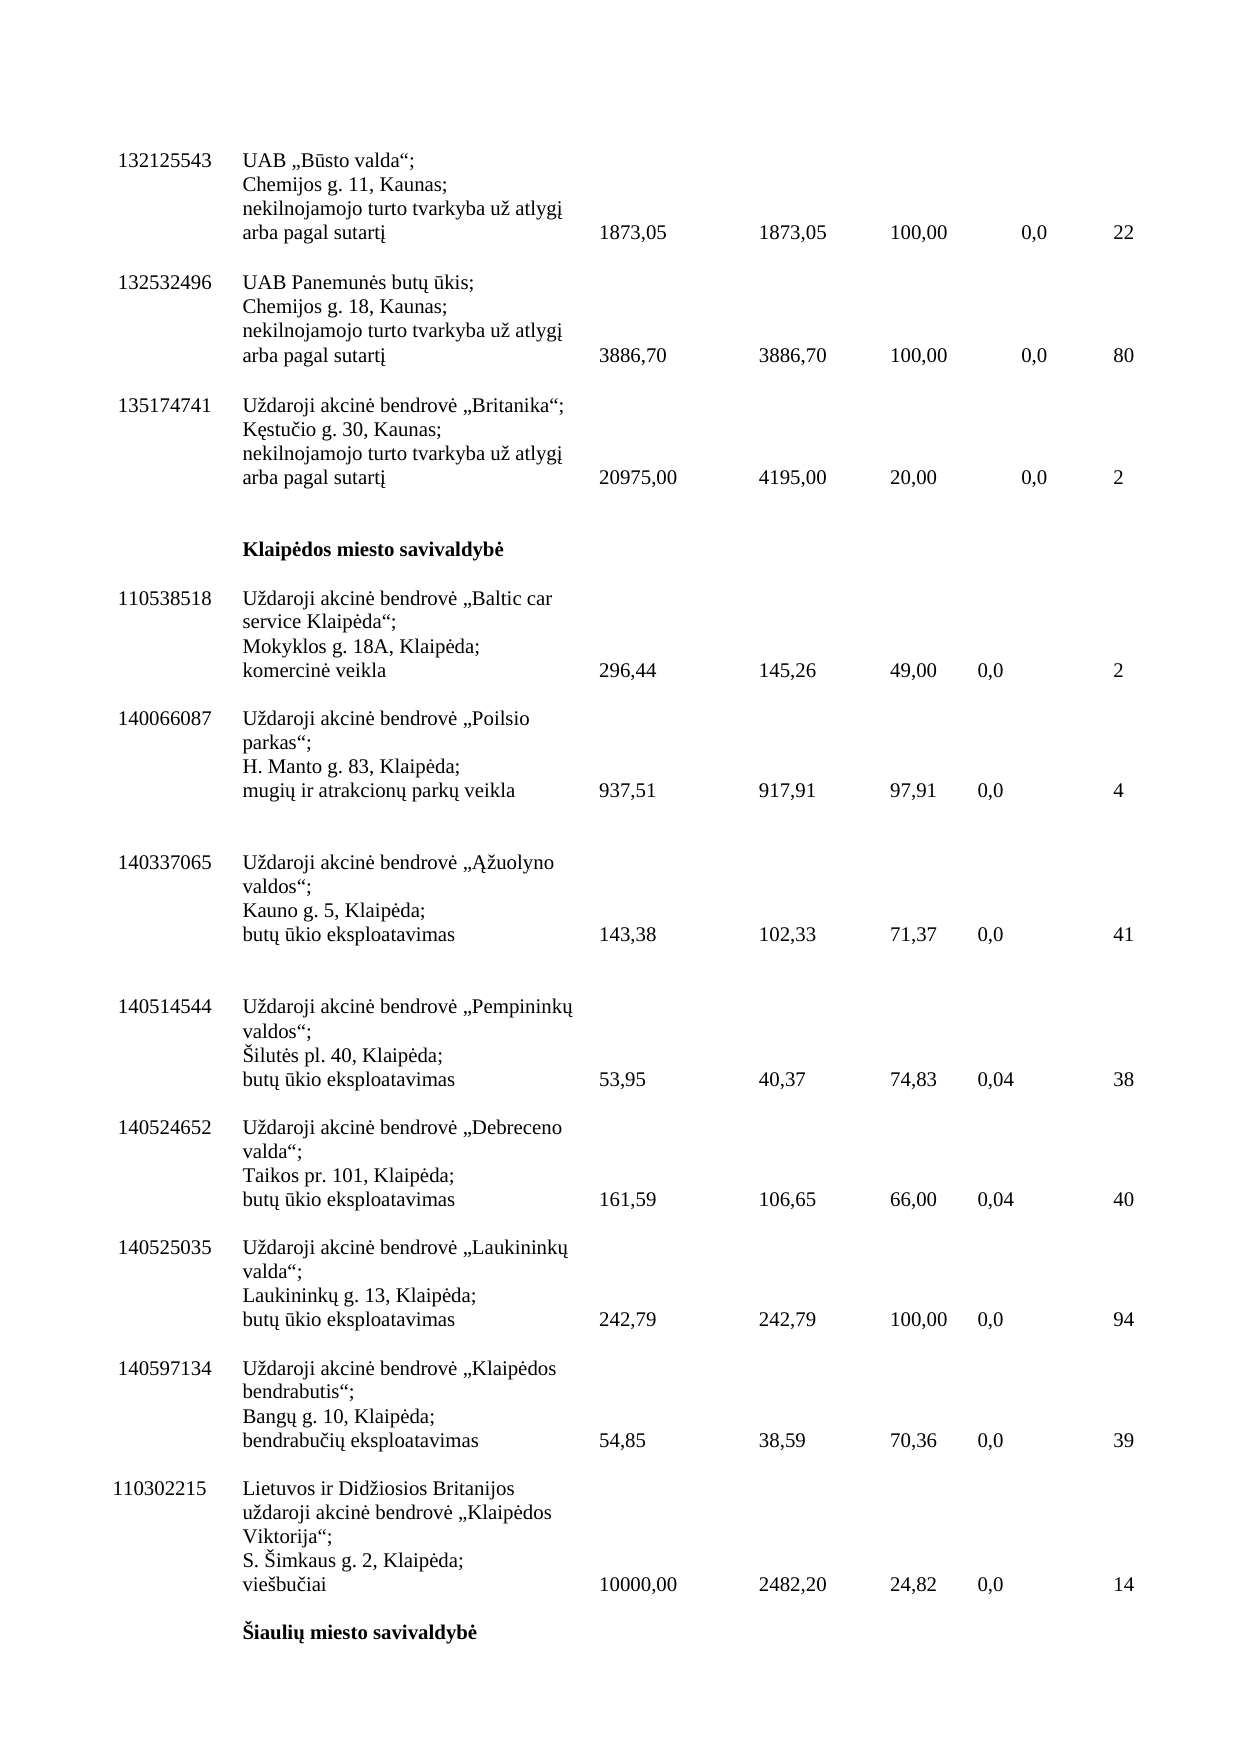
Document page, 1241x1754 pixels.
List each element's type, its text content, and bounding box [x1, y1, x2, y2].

table_cell [101, 513, 1198, 537]
table_cell [966, 244, 1102, 270]
table_cell Uždaroji akcinė bendrovė „Klaipėdos bendrabutis“; Bangų g. 10, Klaipėda; bendrabučių eksploatavimas [231, 1355, 588, 1452]
table_cell 10000,00 [588, 1476, 747, 1596]
table_cell 41 [1102, 850, 1198, 946]
table_cell 102,33 [748, 850, 879, 946]
table_cell [101, 561, 1198, 585]
table_cell [966, 367, 1102, 393]
table_cell 40 [1102, 1115, 1198, 1211]
table_cell Uždaroji akcinė bendrovė „Baltic car service Klaipėda“; Mokyklos g. 18A, Klaipėda; komercinė veikla [231, 585, 588, 682]
table_cell 242,79 [748, 1235, 879, 1331]
table_cell 3886,70 [588, 270, 747, 367]
table_cell [101, 1596, 1198, 1620]
table_cell [748, 244, 879, 270]
table_cell 100,00 [879, 270, 966, 367]
table_cell 97,91 [879, 706, 966, 802]
table_cell 70,36 [879, 1355, 966, 1452]
table_cell 135174741 [101, 393, 231, 489]
table_cell 0,0 [966, 148, 1102, 244]
table_cell 132125543 [101, 148, 231, 244]
table_cell UAB „Būsto valda“; Chemijos g. 11, Kaunas; nekilnojamojo turto tvarkyba už atlygį arba pagal sutartį [231, 148, 588, 244]
table_cell Klaipėdos miesto savivaldybė [231, 537, 1198, 561]
table_cell 140514544 [101, 995, 231, 1091]
table_cell 917,91 [748, 706, 879, 802]
table_cell 296,44 [588, 585, 747, 682]
table_cell 242,79 [588, 1235, 747, 1331]
table_cell 54,85 [588, 1355, 747, 1452]
table_cell Uždaroji akcinė bendrovė „Pempininkų valdos“; Šilutės pl. 40, Klaipėda; butų ūkio eksploatavimas [231, 995, 588, 1091]
table_cell [101, 946, 1198, 970]
table_cell 0,0 [966, 1476, 1102, 1596]
table_cell 0,04 [966, 995, 1102, 1091]
table_cell 80 [1102, 270, 1198, 367]
table_cell 143,38 [588, 850, 747, 946]
table_cell 3886,70 [748, 270, 879, 367]
table_cell 2 [1102, 393, 1198, 489]
table_cell 4 [1102, 706, 1198, 802]
table_cell [101, 682, 1198, 706]
table_cell 4195,00 [748, 393, 879, 489]
table_cell 24,82 [879, 1476, 966, 1596]
table_cell [101, 1091, 1198, 1115]
table_cell [101, 1644, 1198, 1668]
table_cell [101, 970, 1198, 994]
table_cell 38,59 [748, 1355, 879, 1452]
table_cell [588, 244, 747, 270]
table_cell [101, 1620, 231, 1644]
table_cell Uždaroji akcinė bendrovė „Laukininkų valda“; Laukininkų g. 13, Klaipėda; butų ūkio eksploatavimas [231, 1235, 588, 1331]
table_cell [879, 244, 966, 270]
table_cell 100,00 [879, 1235, 966, 1331]
table_cell [101, 826, 1198, 850]
table_cell [1102, 244, 1198, 270]
table_cell 140597134 [101, 1355, 231, 1452]
table_cell Uždaroji akcinė bendrovė „Poilsio parkas“; H. Manto g. 83, Klaipėda; mugių ir atrakcionų parkų veikla [231, 706, 588, 802]
table_cell 74,83 [879, 995, 966, 1091]
table_cell [1102, 367, 1198, 393]
table_cell 140066087 [101, 706, 231, 802]
table_cell Lietuvos ir Didžiosios Britanijos uždaroji akcinė bendrovė „Klaipėdos Viktorija“; S. Šimkaus g. 2, Klaipėda; viešbučiai [231, 1476, 588, 1596]
table_cell [101, 1211, 1198, 1235]
table_cell 0,0 [966, 1235, 1102, 1331]
table_cell 39 [1102, 1355, 1198, 1452]
table_cell 161,59 [588, 1115, 747, 1211]
table_cell [231, 367, 588, 393]
table_cell [588, 367, 747, 393]
table_cell 2482,20 [748, 1476, 879, 1596]
table_cell [101, 1452, 1198, 1476]
table_cell 2 [1102, 585, 1198, 682]
table_cell 140525035 [101, 1235, 231, 1331]
table_cell 49,00 [879, 585, 966, 682]
table_cell 53,95 [588, 995, 747, 1091]
table_cell 40,37 [748, 995, 879, 1091]
table_cell 66,00 [879, 1115, 966, 1211]
table_cell 20975,00 [588, 393, 747, 489]
table_cell UAB Panemunės butų ūkis; Chemijos g. 18, Kaunas; nekilnojamojo turto tvarkyba už atlygį arba pagal sutartį [231, 270, 588, 367]
table_cell [879, 367, 966, 393]
table_cell Uždaroji akcinė bendrovė „Ąžuolyno valdos“; Kauno g. 5, Klaipėda; butų ūkio eksploatavimas [231, 850, 588, 946]
table_cell 0,0 [966, 706, 1102, 802]
table_cell 20,00 [879, 393, 966, 489]
table_cell 937,51 [588, 706, 747, 802]
table_cell [101, 489, 1198, 513]
table_cell [748, 367, 879, 393]
table_cell 1873,05 [748, 148, 879, 244]
table_cell 0,0 [966, 1355, 1102, 1452]
table_cell 140524652 [101, 1115, 231, 1211]
table_cell 22 [1102, 148, 1198, 244]
table_cell 0,0 [966, 270, 1102, 367]
table_cell 0,0 [966, 850, 1102, 946]
table_cell 0,0 [966, 585, 1102, 682]
table_cell 100,00 [879, 148, 966, 244]
table_cell 110538518 [101, 585, 231, 682]
table_cell 140337065 [101, 850, 231, 946]
table_cell [101, 537, 231, 561]
table_cell Uždaroji akcinė bendrovė „Debreceno valda“; Taikos pr. 101, Klaipėda; butų ūkio eksploatavimas [231, 1115, 588, 1211]
table_cell Uždaroji akcinė bendrovė „Britanika“; Kęstučio g. 30, Kaunas; nekilnojamojo turto tvarkyba už atlygį arba pagal sutartį [231, 393, 588, 489]
table_cell 94 [1102, 1235, 1198, 1331]
table_cell 14 [1102, 1476, 1198, 1596]
table_cell [101, 802, 1198, 826]
table_cell [101, 244, 231, 270]
table_cell [231, 244, 588, 270]
table_cell 145,26 [748, 585, 879, 682]
table_cell 0,04 [966, 1115, 1102, 1211]
table_cell 38 [1102, 995, 1198, 1091]
table_cell 132532496 [101, 270, 231, 367]
table_cell Šiaulių miesto savivaldybė [231, 1620, 1198, 1644]
table_cell [101, 367, 231, 393]
table_cell 110302215 [101, 1476, 231, 1596]
table_cell [101, 1331, 1198, 1355]
table_cell 106,65 [748, 1115, 879, 1211]
table_cell 0,0 [966, 393, 1102, 489]
table_cell 1873,05 [588, 148, 747, 244]
table_cell 71,37 [879, 850, 966, 946]
